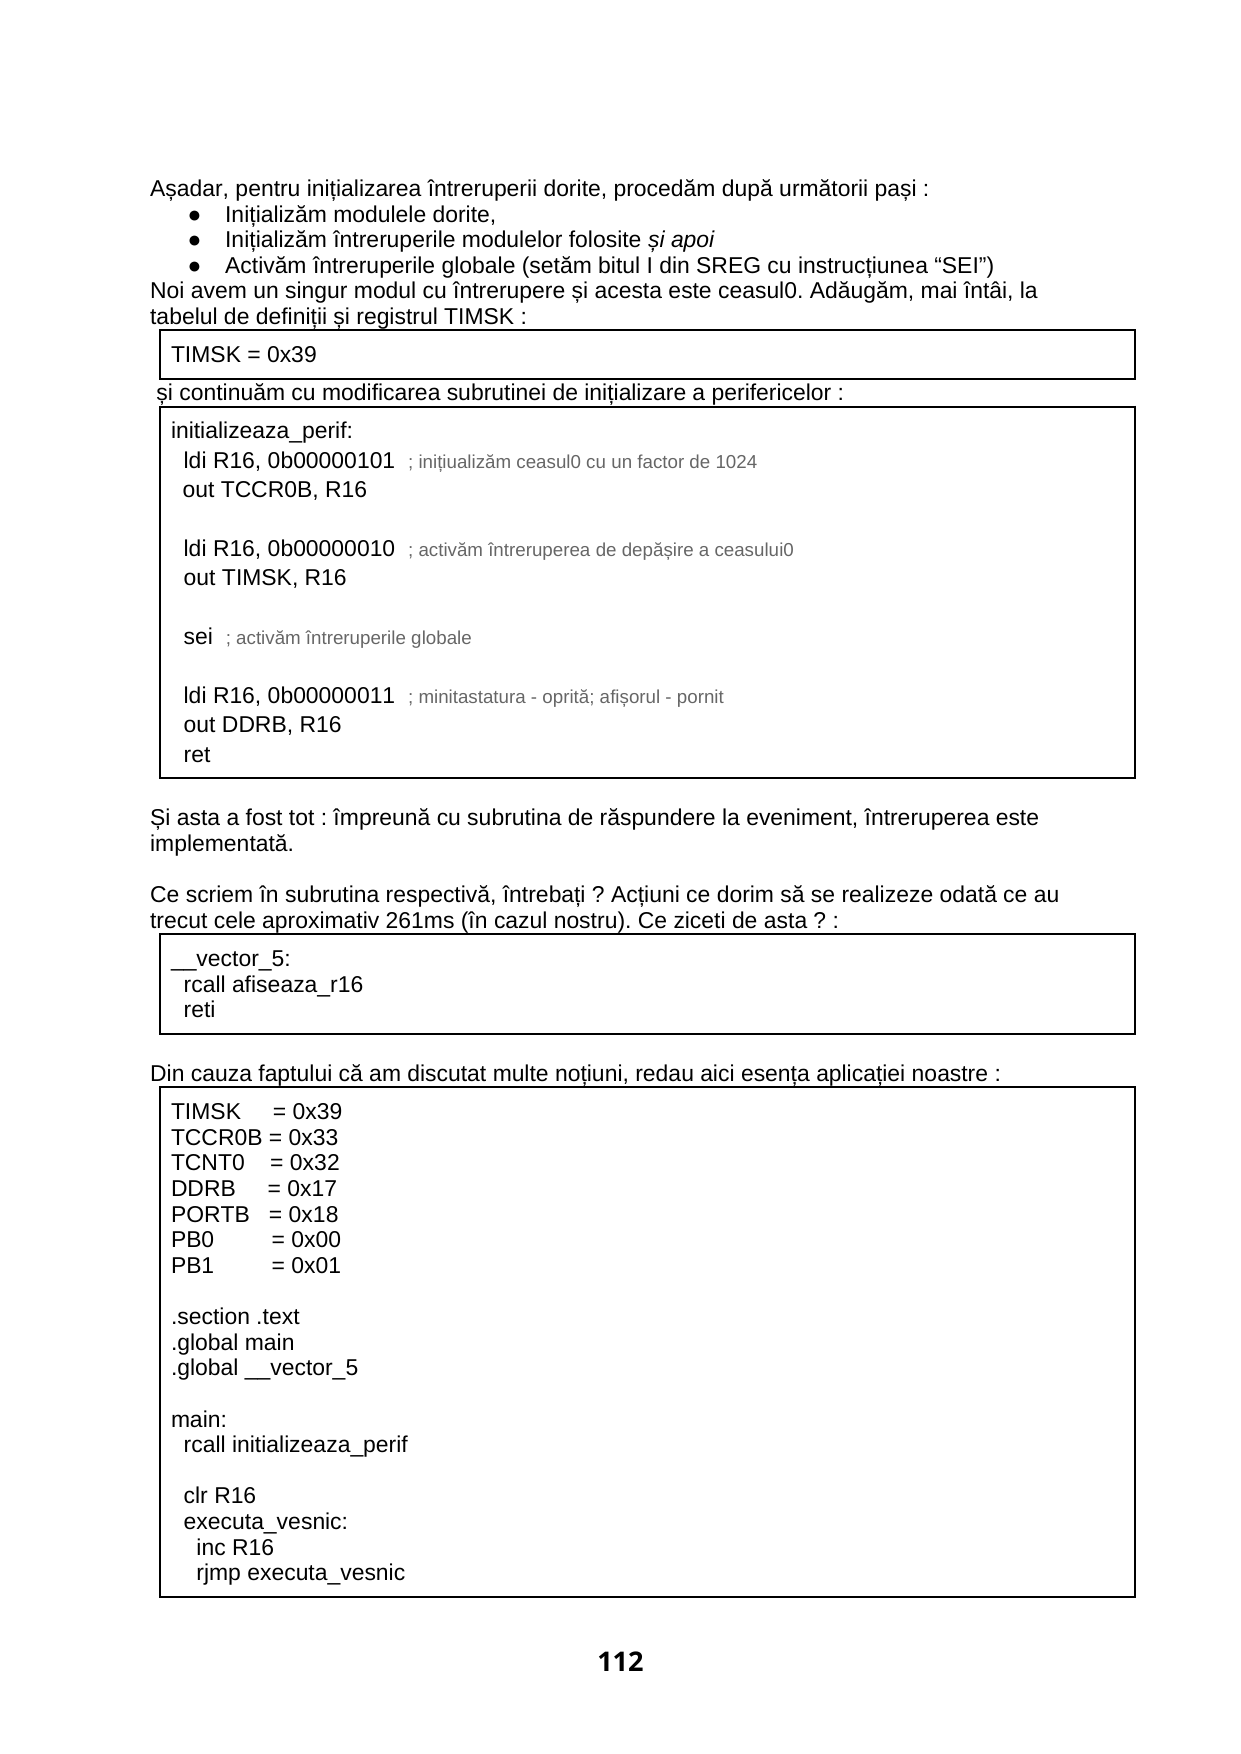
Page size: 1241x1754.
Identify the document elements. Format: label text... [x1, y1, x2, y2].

table_header TIMSK = 0x39 TCCR0B = 0x33 TCNT0 = 0x32 DDRB = 0x17 PORTB = 0x18 PB0 = 0x00 PB1 = 0x01 .section .text .global main .global __vector_5 main: rcall initializeaza_perif clr R16 executa_vesnic: inc R16 rjmp executa_vesnic [161, 1088, 1134, 1596]
text Ce scriem în subrutina respectivă, întrebați ? Acțiuni ce dorim să se realizeze odată ce au trecut cele aproximativ 261ms (în cazul nostru). Ce ziceti de asta ? : [150, 882, 1091, 933]
text Noi avem un singur modul cu întrerupere și acesta este ceasul0. Adăugăm, mai întâi, la tabelul de definiții și registrul TIMSK : [150, 278, 1091, 329]
list Inițializăm modulele dorite, [187, 201, 1091, 227]
text Așadar, pentru inițializarea întreruperii dorite, procedăm după următorii pași : [150, 176, 1091, 201]
text Și asta a fost tot : împreună cu subrutina de răspundere la eveniment, întreruperea este implementată. [150, 805, 1091, 856]
text Din cauza faptului că am discutat multe noțiuni, redau aici esența aplicației noastre : [150, 1061, 1091, 1086]
table_header TIMSK = 0x39 [161, 331, 1134, 378]
list Inițializăm întreruperile modulelor folosite și apoi [187, 227, 1091, 252]
table_header initializeaza_perif: ldi R16, 0b00000101 ; inițiualizăm ceasul0 cu un factor de 1024 out TCCR0B, R16 ldi R16, 0b00000010 ; activăm întreruperea de depășire a ceasului0 out TIMSK, R16 sei ; activăm întreruperile globale ldi R16, 0b00000011 ; minitastatura - oprită; afișorul - pornit out DDRB, R16 ret [161, 408, 1134, 777]
table_header __vector_5: rcall afiseaza_r16 reti [161, 935, 1134, 1033]
text și continuăm cu modificarea subrutinei de inițializare a perifericelor : [150, 380, 1091, 406]
list Activăm întreruperile globale (setăm bitul I din SREG cu instrucțiunea “SEI”) [187, 252, 1091, 278]
